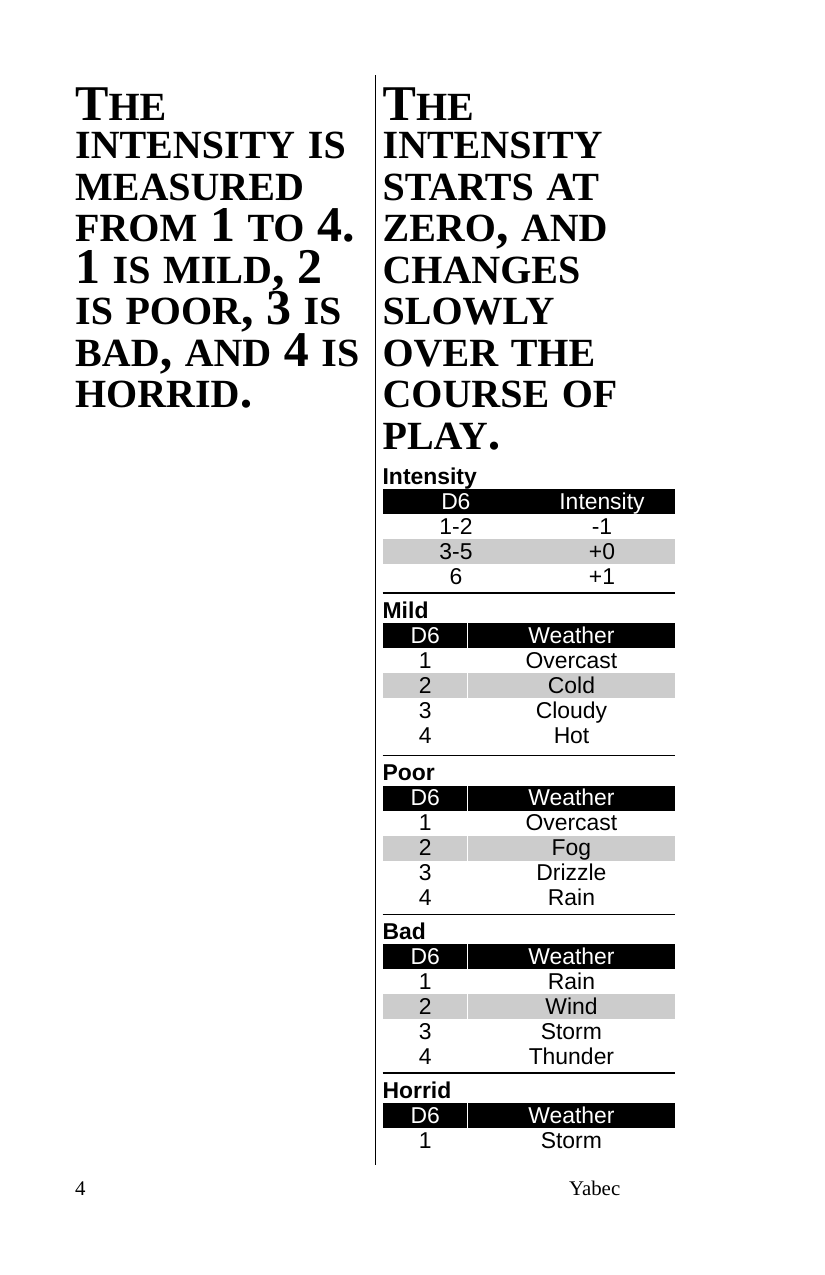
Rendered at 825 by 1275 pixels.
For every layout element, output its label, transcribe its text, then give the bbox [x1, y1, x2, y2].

table_cell Fog [468, 836, 675, 861]
table_cell +0 [529, 539, 675, 564]
subtitle Intensity [382, 463, 675, 489]
table_header D6 [383, 944, 467, 969]
table_cell 1-2 [383, 514, 529, 539]
table_cell 3 [383, 861, 467, 886]
table_cell +1 [529, 564, 675, 592]
table_cell Thunder [468, 1044, 675, 1072]
table_cell 3-5 [383, 539, 529, 564]
subtitle Bad [382, 918, 675, 944]
text The intensity starts at zero, and changes slowly over the course of play. [382, 87, 675, 460]
table_header D6 [383, 1103, 467, 1128]
table_cell 3 [383, 1019, 467, 1044]
table_cell 3 [383, 698, 467, 723]
table_cell Drizzle [468, 861, 675, 886]
subtitle Poor [382, 759, 675, 786]
table_cell Storm [468, 1128, 675, 1153]
table_cell 2 [383, 994, 467, 1019]
table_cell Overcast [468, 648, 675, 673]
table_header D6 [383, 786, 467, 811]
table_cell Hot [468, 723, 675, 755]
table_cell Cold [468, 673, 675, 698]
table_header D6 [383, 623, 467, 648]
table_cell Wind [468, 994, 675, 1019]
table_cell Cloudy [468, 698, 675, 723]
table_header Weather [468, 786, 675, 811]
subtitle Horrid [382, 1077, 675, 1103]
text The intensity is measured from 1 to 4. 1 is mild, 2 is poor, 3 is bad, and 4 is horrid. [75, 87, 367, 418]
table_header Weather [468, 1103, 675, 1128]
table_cell 4 [383, 886, 467, 913]
table_header D6 [383, 489, 529, 514]
table_cell 6 [383, 564, 529, 592]
table_cell -1 [529, 514, 675, 539]
table_cell Storm [468, 1019, 675, 1044]
table_cell 1 [383, 811, 467, 836]
table_header Intensity [529, 489, 675, 514]
table_cell Rain [468, 969, 675, 994]
table_cell 1 [383, 648, 467, 673]
table_cell 4 [383, 1044, 467, 1072]
table_cell 2 [383, 673, 467, 698]
table_header Weather [468, 944, 675, 969]
table_cell 2 [383, 836, 467, 861]
table_cell 4 [383, 723, 467, 755]
table_header Weather [468, 623, 675, 648]
subtitle Mild [382, 597, 675, 623]
table_cell Overcast [468, 811, 675, 836]
table_cell 1 [383, 1128, 467, 1153]
table_cell 1 [383, 969, 467, 994]
table_cell Rain [468, 886, 675, 913]
